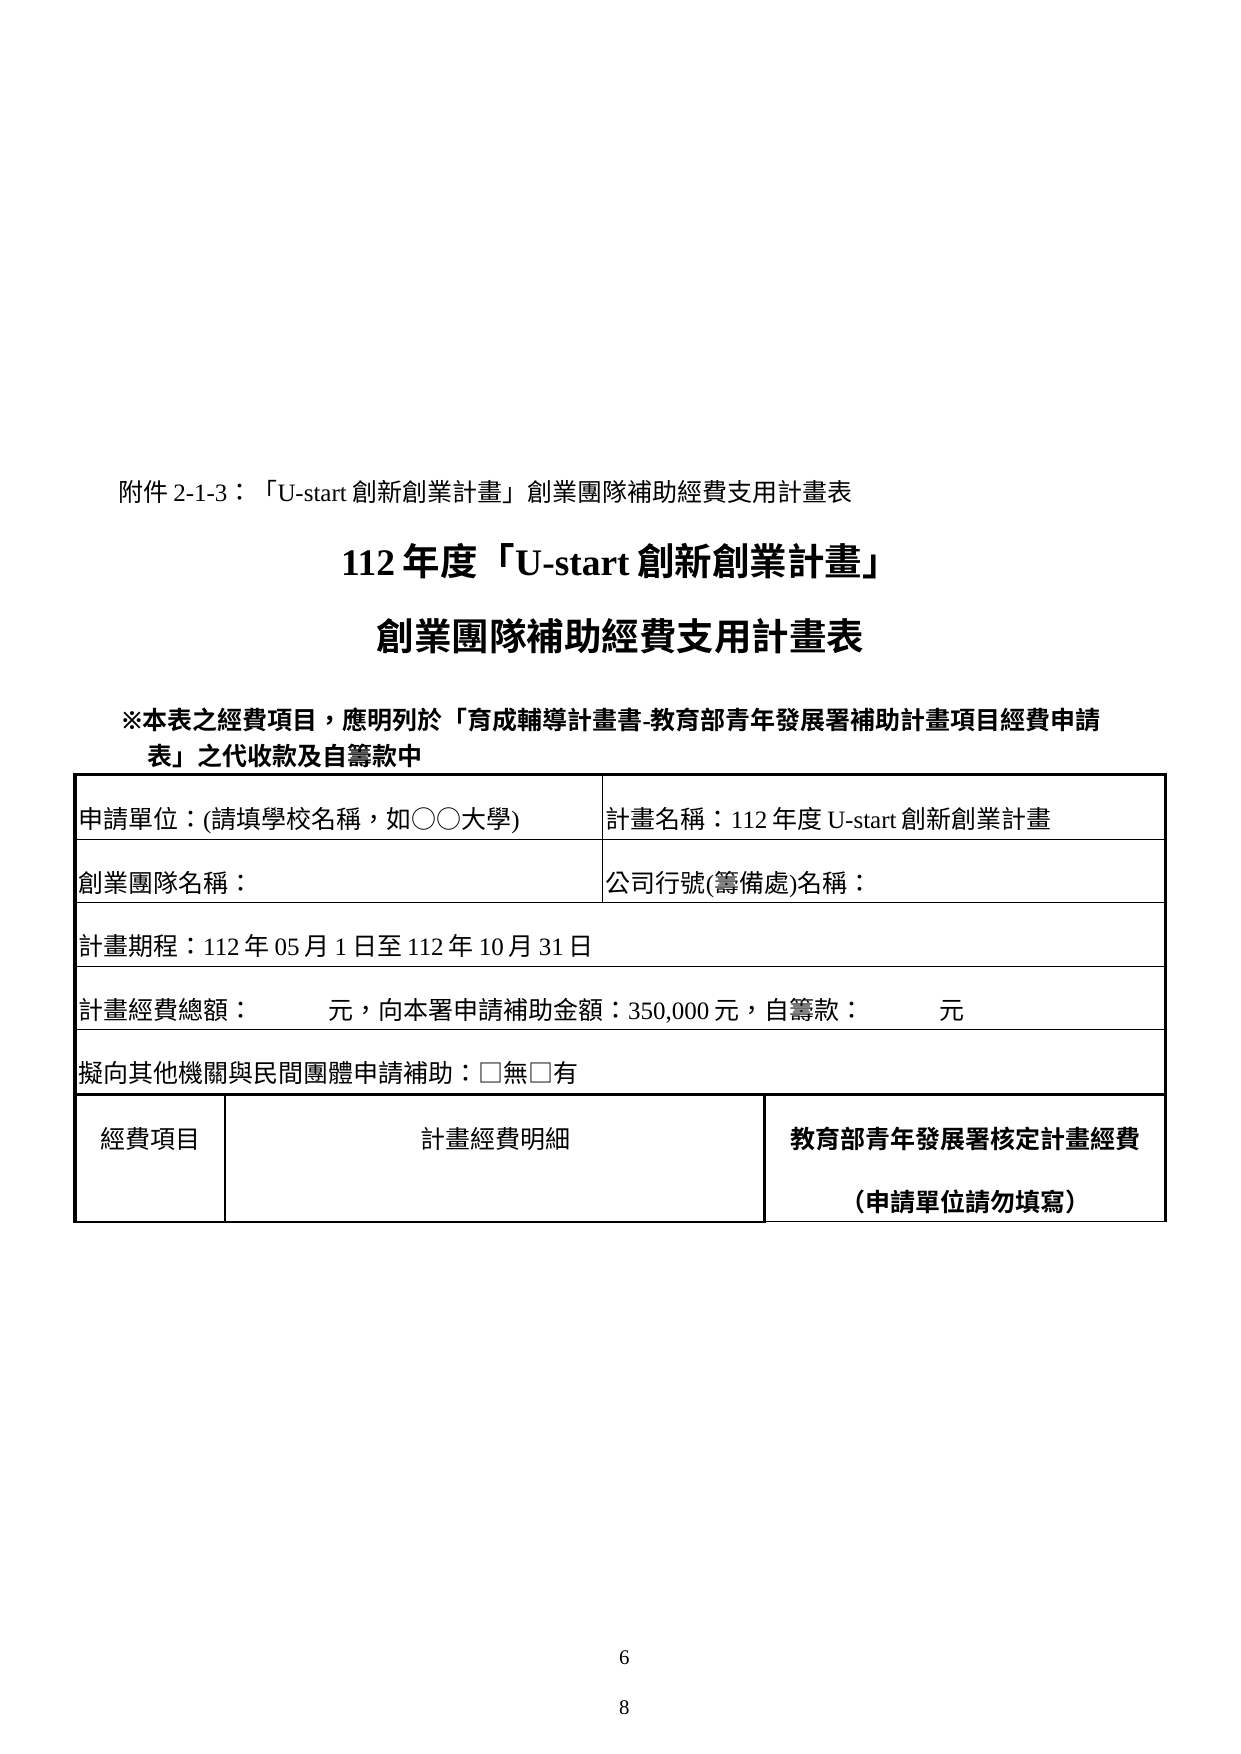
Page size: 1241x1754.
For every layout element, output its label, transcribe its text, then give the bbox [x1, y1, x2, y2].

subtitle 附件2-1-3：「U-start創新創業計畫」創業團隊補助經費支用計畫表 [118, 448, 1122, 511]
table_header 申請單位：(請填學校名稱，如○○大學) [77, 776, 602, 839]
text 112年度「U-start創新創業計畫」 [118, 517, 1122, 580]
table_cell 計畫經費明細 [226, 1096, 763, 1221]
table_cell 計畫經費總額： 元，向本署申請補助金額：350,000元，自籌款： 元 [77, 967, 1164, 1029]
table_cell 擬向其他機關與民間團體申請補助：□無□有 [77, 1030, 1164, 1093]
text ※本表之經費項目，應明列於「育成輔導計畫書-教育部青年發展署補助計畫項目經費申請表」之代收款及自籌款中 [122, 701, 1119, 773]
table_cell 計畫期程：112年05月1日至112年10月31日 [77, 903, 1164, 966]
table_cell 教育部青年發展署核定計畫經費 （申請單位請勿填寫） [766, 1096, 1164, 1221]
table_cell 創業團隊名稱： [77, 840, 602, 902]
table_cell 公司行號(籌備處)名稱： [603, 840, 1164, 902]
table_cell 經費項目 [77, 1096, 224, 1221]
text 創業團隊補助經費支用計畫表 [118, 592, 1122, 655]
table_header 計畫名稱：112年度U-start創新創業計畫 [603, 776, 1164, 839]
